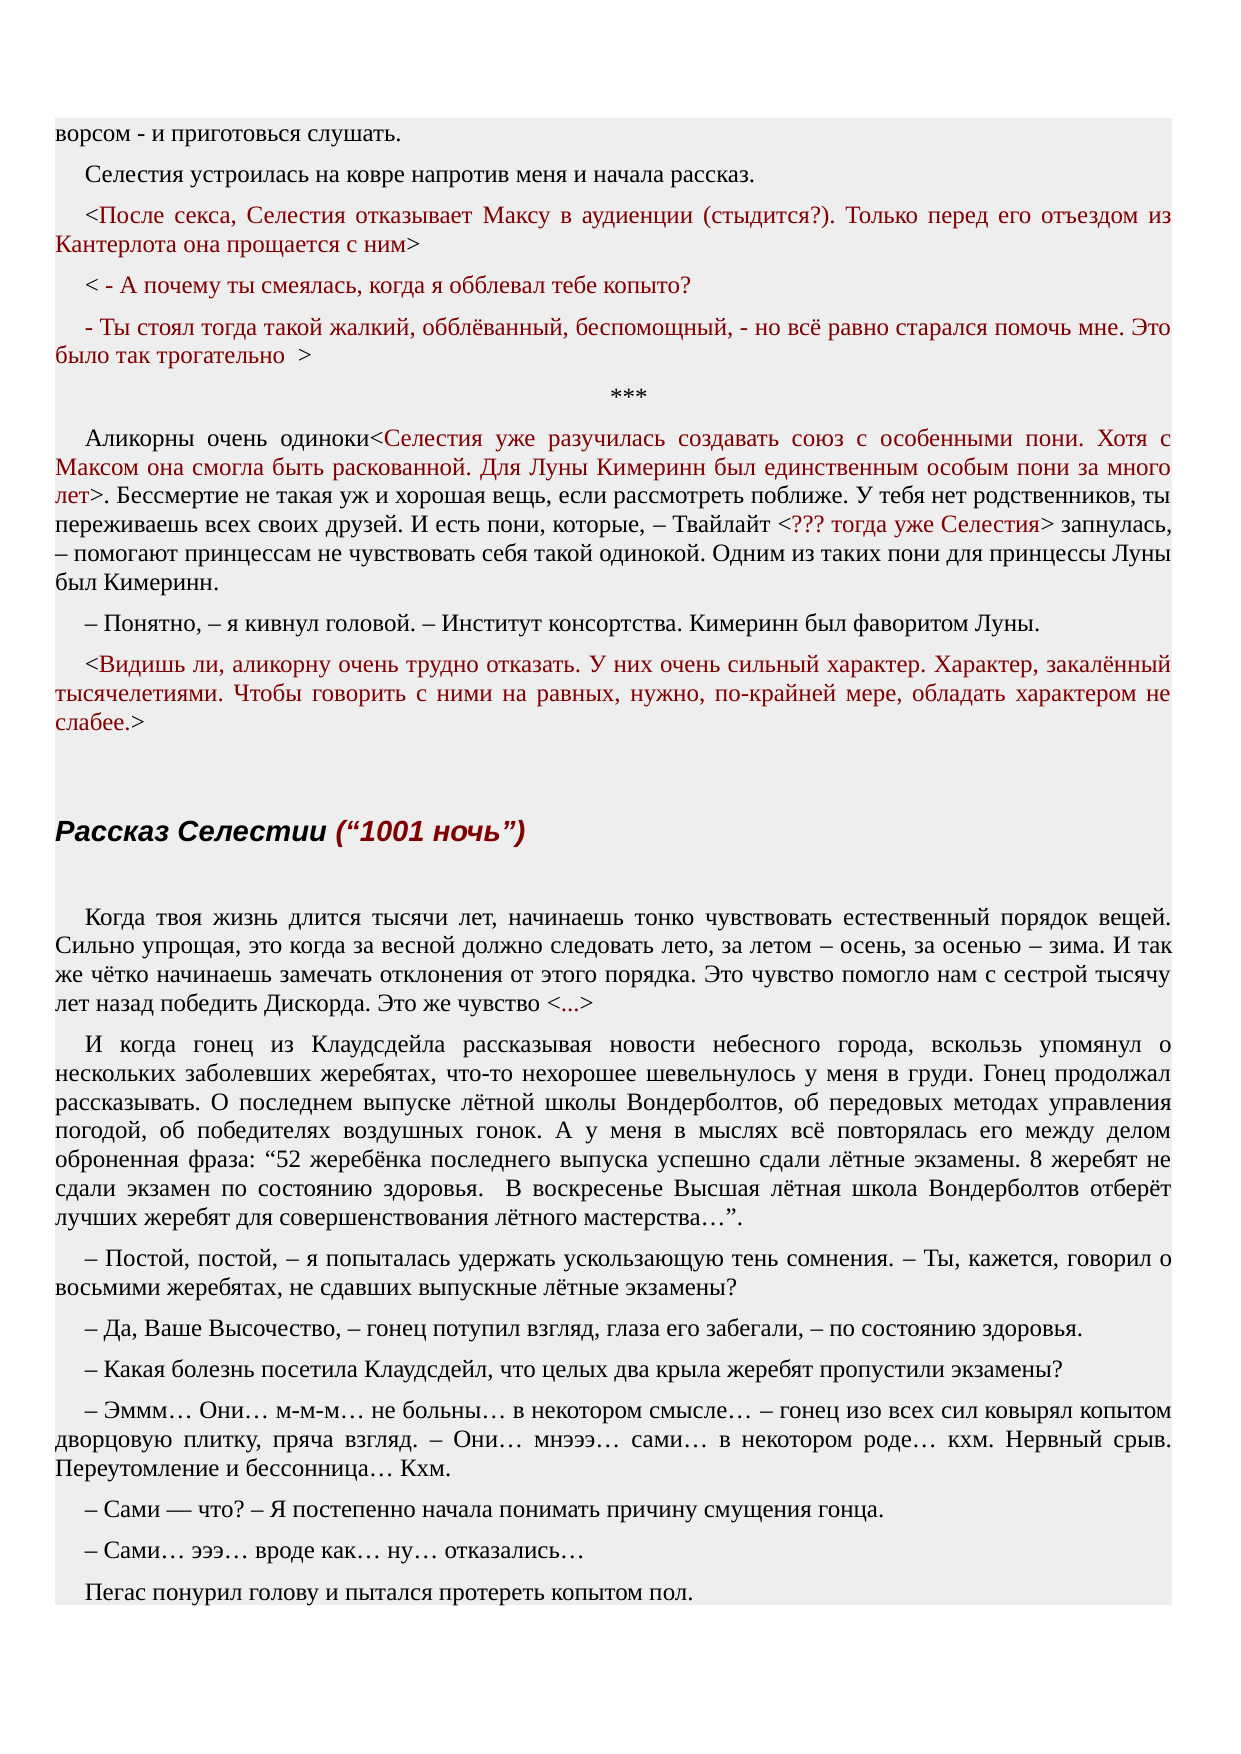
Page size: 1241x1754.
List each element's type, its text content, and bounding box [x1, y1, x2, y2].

text – Сами — что? – Я постепенно начала понимать причину смущения гонца. [55, 1494, 1172, 1523]
text – Да, Ваше Высочество, – гонец потупил взгляд, глаза его забегали, – по состоянию здоровья. [55, 1313, 1172, 1342]
text *** [55, 382, 1172, 411]
text - Ты стоял тогда такой жалкий, обблёванный, беспомощный, - но всё равно старался помочь мне. Это было так трогательно > [55, 312, 1172, 369]
text <Видишь ли, аликорну очень трудно отказать. У них очень сильный характер. Характер, закалённый тысячелетиями. Чтобы говорить с ними на равных, нужно, по-крайней мере, обладать характером не слабее.> [55, 649, 1172, 736]
text – Понятно, – я кивнул головой. – Институт консортства. Кимеринн был фаворитом Луны. [55, 608, 1172, 637]
text Пегас понурил голову и пытался протереть копытом пол. [55, 1577, 1172, 1605]
text – Какая болезнь посетила Клаудсдейл, что целых два крыла жеребят пропустили экзамены? [55, 1354, 1172, 1383]
subtitle Рассказ Селестии (“1001 ночь”) [55, 814, 1172, 848]
text Аликорны очень одиноки<Селестия уже разучилась создавать союз с особенными пони. Хотя с Максом она смогла быть раскованной. Для Луны Кимеринн был единственным особым пони за много лет>. Бессмертие не такая уж и хорошая вещь, если рассмотреть поближе. У тебя нет родственников, ты переживаешь всех своих друзей. И есть пони, которые, – Твайлайт <??? тогда уже Селестия> запнулась, – помогают принцессам не чувствовать себя такой одинокой. Одним из таких пони для принцессы Луны был Кимеринн. [55, 423, 1172, 596]
text И когда гонец из Клаудсдейла рассказывая новости небесного города, вскользь упомянул о нескольких заболевших жеребятах, что-то нехорошее шевельнулось у меня в груди. Гонец продолжал рассказывать. О последнем выпуске лётной школы Вондерболтов, об передовых методах управления погодой, об победителях воздушных гонок. А у меня в мыслях всё повторялась его между делом оброненная фраза: “52 жеребёнка последнего выпуска успешно сдали лётные экзамены. 8 жеребят не сдали экзамен по состоянию здоровья. В воскресенье Высшая лётная школа Вондерболтов отберёт лучших жеребят для совершенствования лётного мастерства…”. [55, 1029, 1172, 1230]
text Когда твоя жизнь длится тысячи лет, начинаешь тонко чувствовать естественный порядок вещей. Сильно упрощая, это когда за весной должно следовать лето, за летом – осень, за осенью – зима. И так же чётко начинаешь замечать отклонения от этого порядка. Это чувство помогло нам с сестрой тысячу лет назад победить Дискорда. Это же чувство <...> [55, 902, 1172, 1017]
text Селестия устроилась на ковре напротив меня и начала рассказ. [55, 159, 1172, 188]
text ворсом - и приготовься слушать. [55, 118, 1172, 147]
text < - А почему ты смеялась, когда я обблевал тебе копыто? [55, 271, 1172, 299]
text – Сами… эээ… вроде как… ну… отказались… [55, 1535, 1172, 1564]
text – Постой, постой, – я попыталась удержать ускользающую тень сомнения. – Ты, кажется, говорил о восьмими жеребятах, не сдавших выпускные лётные экзамены? [55, 1243, 1172, 1300]
text <После секса, Селестия отказывает Максу в аудиенции (стыдится?). Только перед его отъездом из Кантерлота она прощается с ним> [55, 201, 1172, 258]
text – Эммм… Они… м-м-м… не больны… в некотором смысле… – гонец изо всех сил ковырял копытом дворцовую плитку, пряча взгляд. – Они… мнэээ… сами… в некотором роде… кхм. Нервный срыв. Переутомление и бессонница… Кхм. [55, 1395, 1172, 1482]
